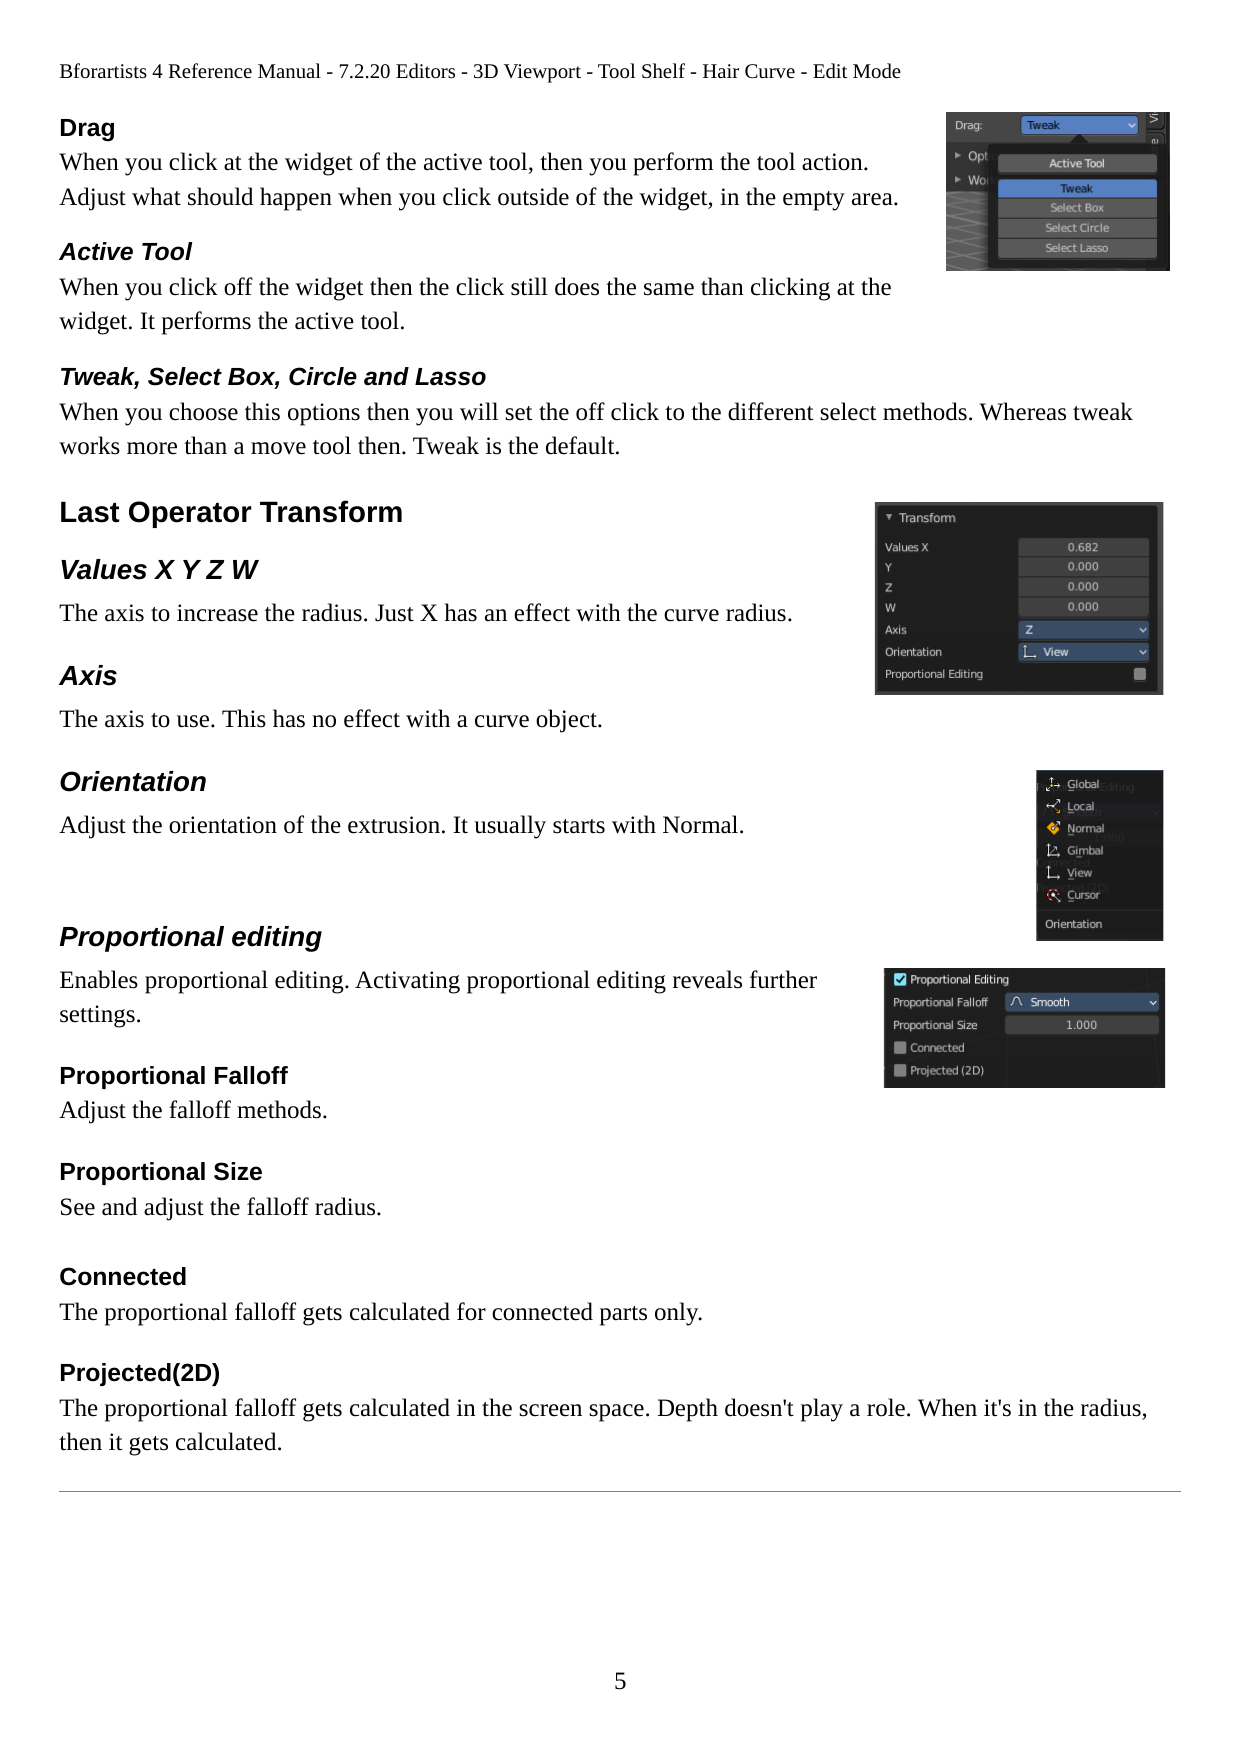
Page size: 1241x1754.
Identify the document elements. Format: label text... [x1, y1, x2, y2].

picture [883, 968, 1166, 1088]
text The proportional falloff gets calculated for connected parts only. [59, 1297, 1181, 1325]
text When you choose this options then you will set the off click to the different select methods. Whereas tweak works more than a move tool then. Tweak is the default. [59, 397, 1181, 460]
picture [946, 112, 1170, 271]
subtitle [1164, 553, 1181, 585]
subtitle Projected(2D) [59, 1358, 1181, 1387]
text When you click off the widget then the click still does the same than clicking at the widget. It performs the active tool. [59, 272, 1181, 335]
subtitle Active Tool [59, 237, 946, 266]
picture [1036, 770, 1164, 941]
subtitle Axis [59, 659, 874, 691]
subtitle Proportional Size [59, 1157, 1181, 1186]
subtitle [1170, 237, 1181, 266]
subtitle Tweak, Select Box, Circle and Lasso [59, 362, 1181, 390]
subtitle Connected [59, 1262, 1181, 1290]
text Enables proportional editing. Activating proportional editing reveals further settings. [59, 965, 1181, 1028]
text The axis to increase the radius. Just X has an effect with the curve radius. [59, 598, 874, 627]
subtitle [1164, 659, 1181, 691]
subtitle Last Operator Transform [59, 495, 1181, 528]
picture [874, 502, 1164, 695]
subtitle Proportional Falloff [59, 1061, 1181, 1089]
text See and adjust the falloff radius. [59, 1192, 1181, 1221]
text The axis to use. This has no effect with a curve object. [59, 704, 1181, 732]
text Adjust the falloff methods. [59, 1096, 1181, 1124]
subtitle Orientation [59, 765, 1181, 797]
text When you click at the widget of the active tool, then you perform the tool action. Adjust what should happen when you click outside of the widget, in the empty area. [59, 147, 946, 211]
subtitle Values X Y Z W [59, 553, 874, 585]
subtitle Drag [59, 113, 946, 141]
text Adjust the orientation of the extrusion. It usually starts with Normal. [59, 810, 1036, 838]
text The proportional falloff gets calculated in the screen space. Depth doesn't play a role. When it's in the radius, then it gets calculated. [59, 1393, 1181, 1456]
subtitle Proportional editing [59, 920, 1181, 952]
subtitle [1170, 113, 1181, 141]
